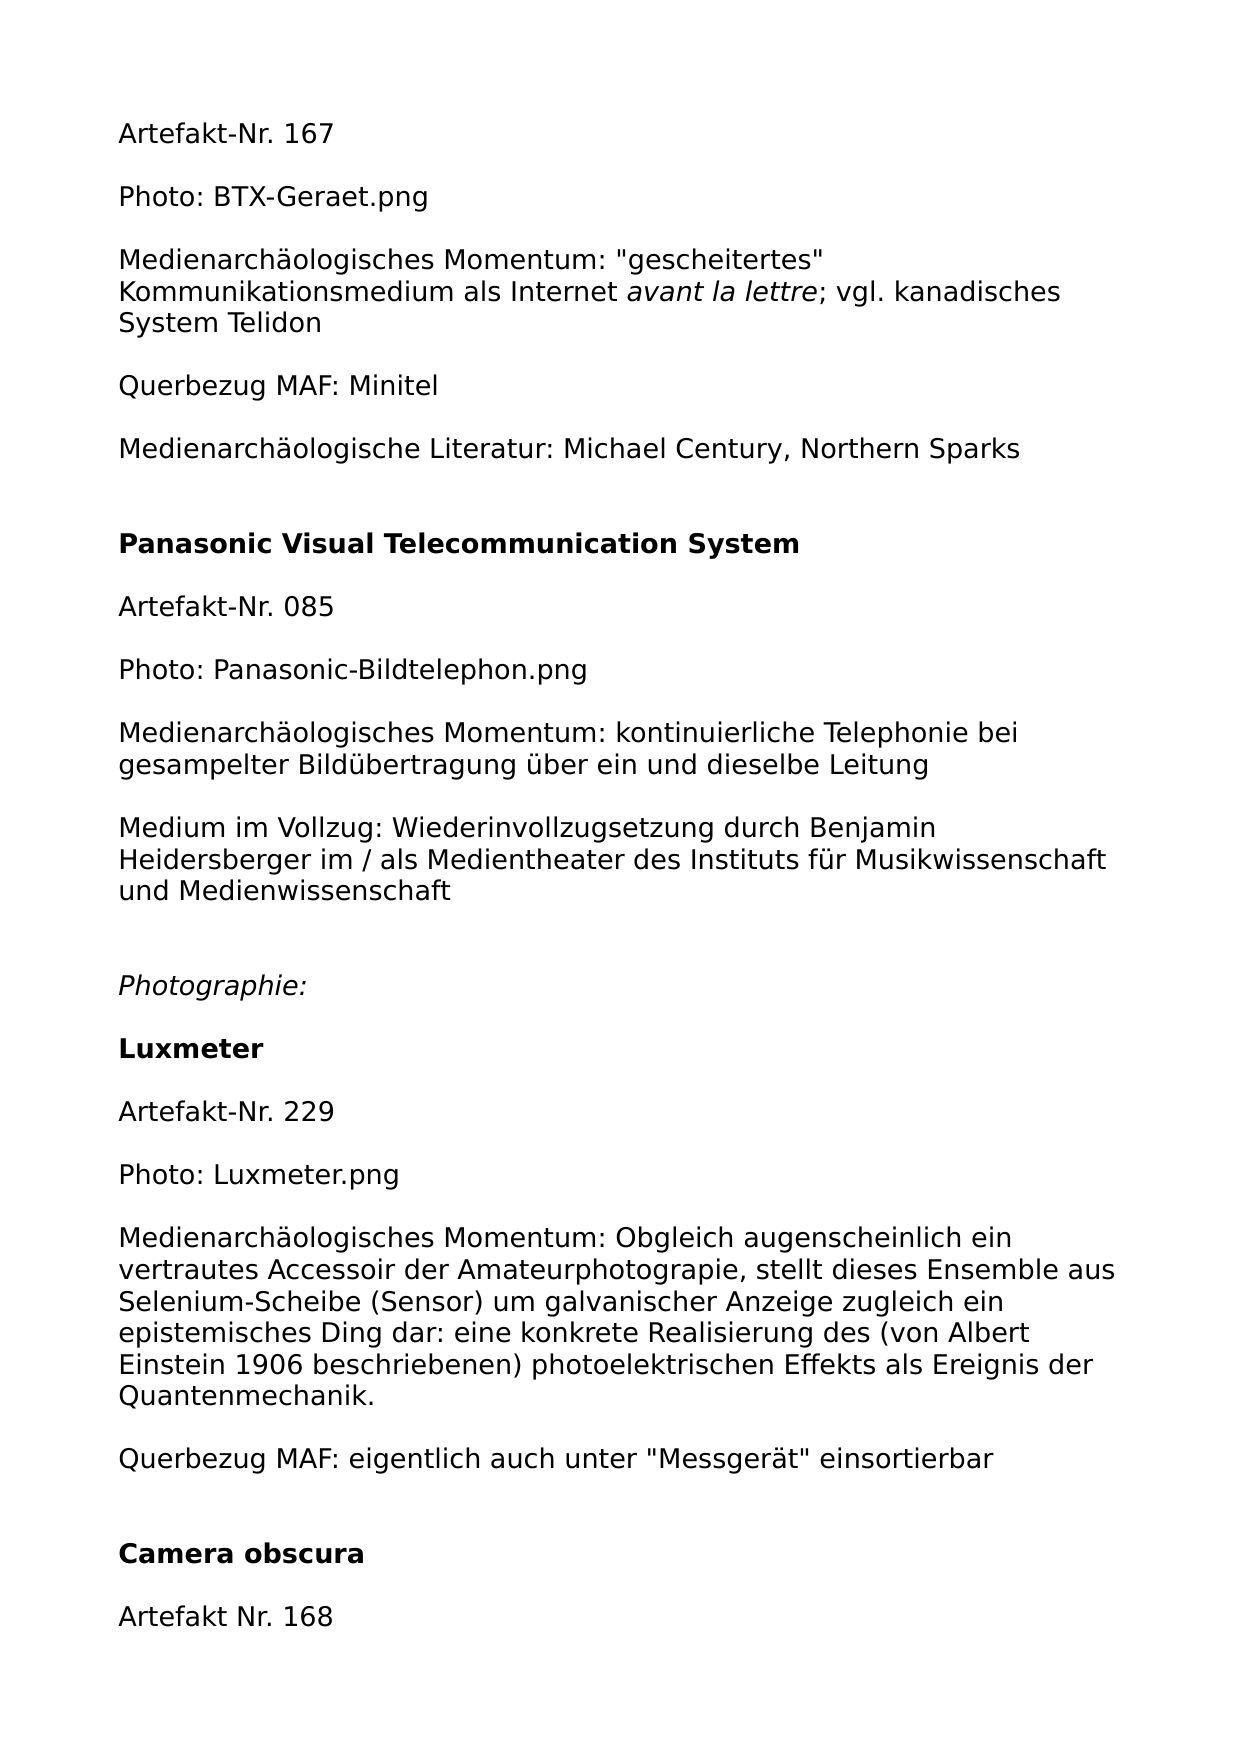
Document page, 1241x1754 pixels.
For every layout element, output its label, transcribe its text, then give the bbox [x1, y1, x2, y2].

text Medienarchäologisches Momentum: "gescheitertes" Kommunikationsmedium als Internet avant la lettre; vgl. kanadisches System Telidon [118, 244, 1122, 339]
text Photographie: [118, 970, 1122, 1002]
text Photo: Luxmeter.png [118, 1160, 1122, 1191]
text Photo: Panasonic-Bildtelephon.png [118, 655, 1122, 686]
text Photo: BTX-Geraet.png [118, 181, 1122, 213]
text Querbezug MAF: eigentlich auch unter "Messgerät" einsortierbar [118, 1444, 1122, 1475]
text Panasonic Visual Telecommunication System [118, 528, 1122, 560]
text Luxmeter [118, 1033, 1122, 1065]
text Artefakt-Nr. 229 [118, 1097, 1122, 1128]
text Medium im Vollzug: Wiederinvollzugsetzung durch Benjamin Heidersberger im / als Medientheater des Instituts für Musikwissenschaft und Medienwissenschaft [118, 812, 1122, 907]
text Querbezug MAF: Minitel [118, 371, 1122, 402]
text Camera obscura [118, 1538, 1122, 1570]
text Medienarchäologisches Momentum: Obgleich augenscheinlich ein vertrautes Accessoir der Amateurphotograpie, stellt dieses Ensemble aus Selenium-Scheibe (Sensor) um galvanischer Anzeige zugleich ein epistemisches Ding dar: eine konkrete Realisierung des (von Albert Einstein 1906 beschriebenen) photoelektrischen Effekts als Ereignis der Quantenmechanik. [118, 1223, 1122, 1412]
text Medienarchäologisches Momentum: kontinuierliche Telephonie bei gesampelter Bildübertragung über ein und dieselbe Leitung [118, 718, 1122, 781]
text Artefakt-Nr. 167 [118, 118, 1122, 150]
text Medienarchäologische Literatur: Michael Century, Northern Sparks [118, 434, 1122, 465]
text Artefakt Nr. 168 [118, 1602, 1122, 1633]
text Artefakt-Nr. 085 [118, 592, 1122, 623]
